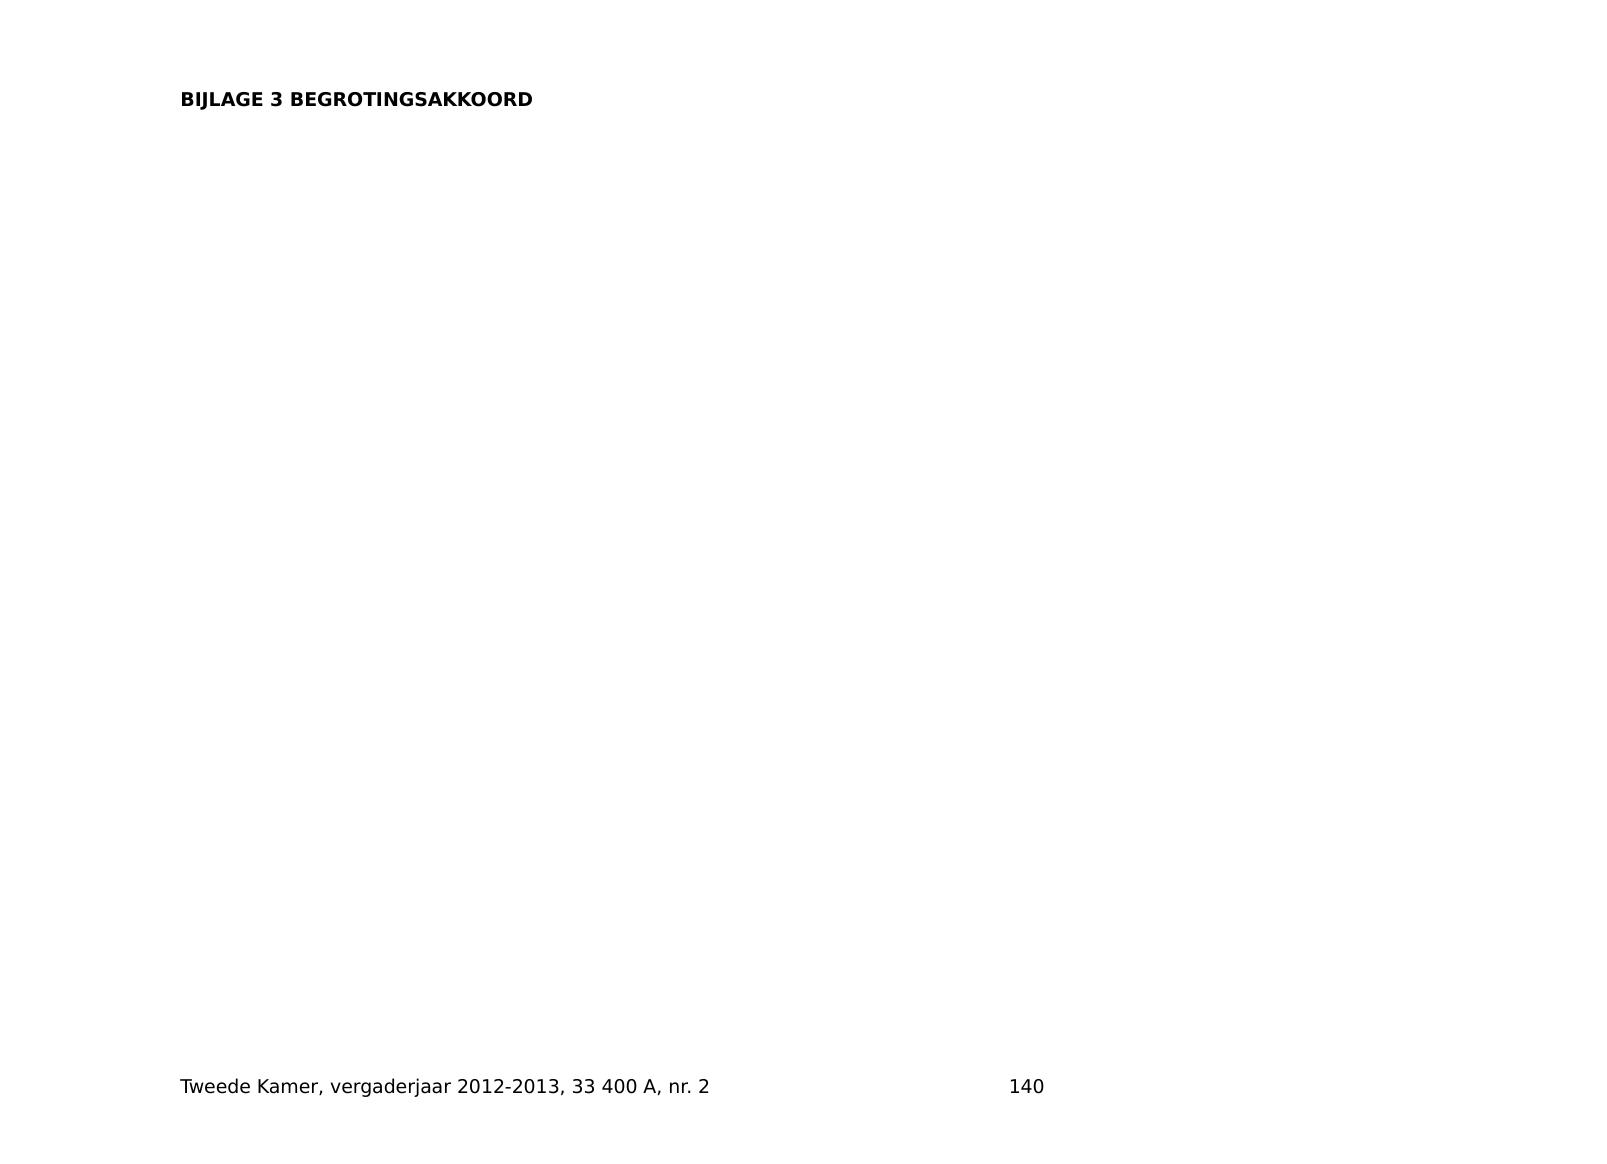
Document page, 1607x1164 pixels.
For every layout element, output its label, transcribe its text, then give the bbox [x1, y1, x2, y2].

subtitle BIJLAGE 3 BEGROTINGSAKKOORD [180, 89, 1529, 111]
